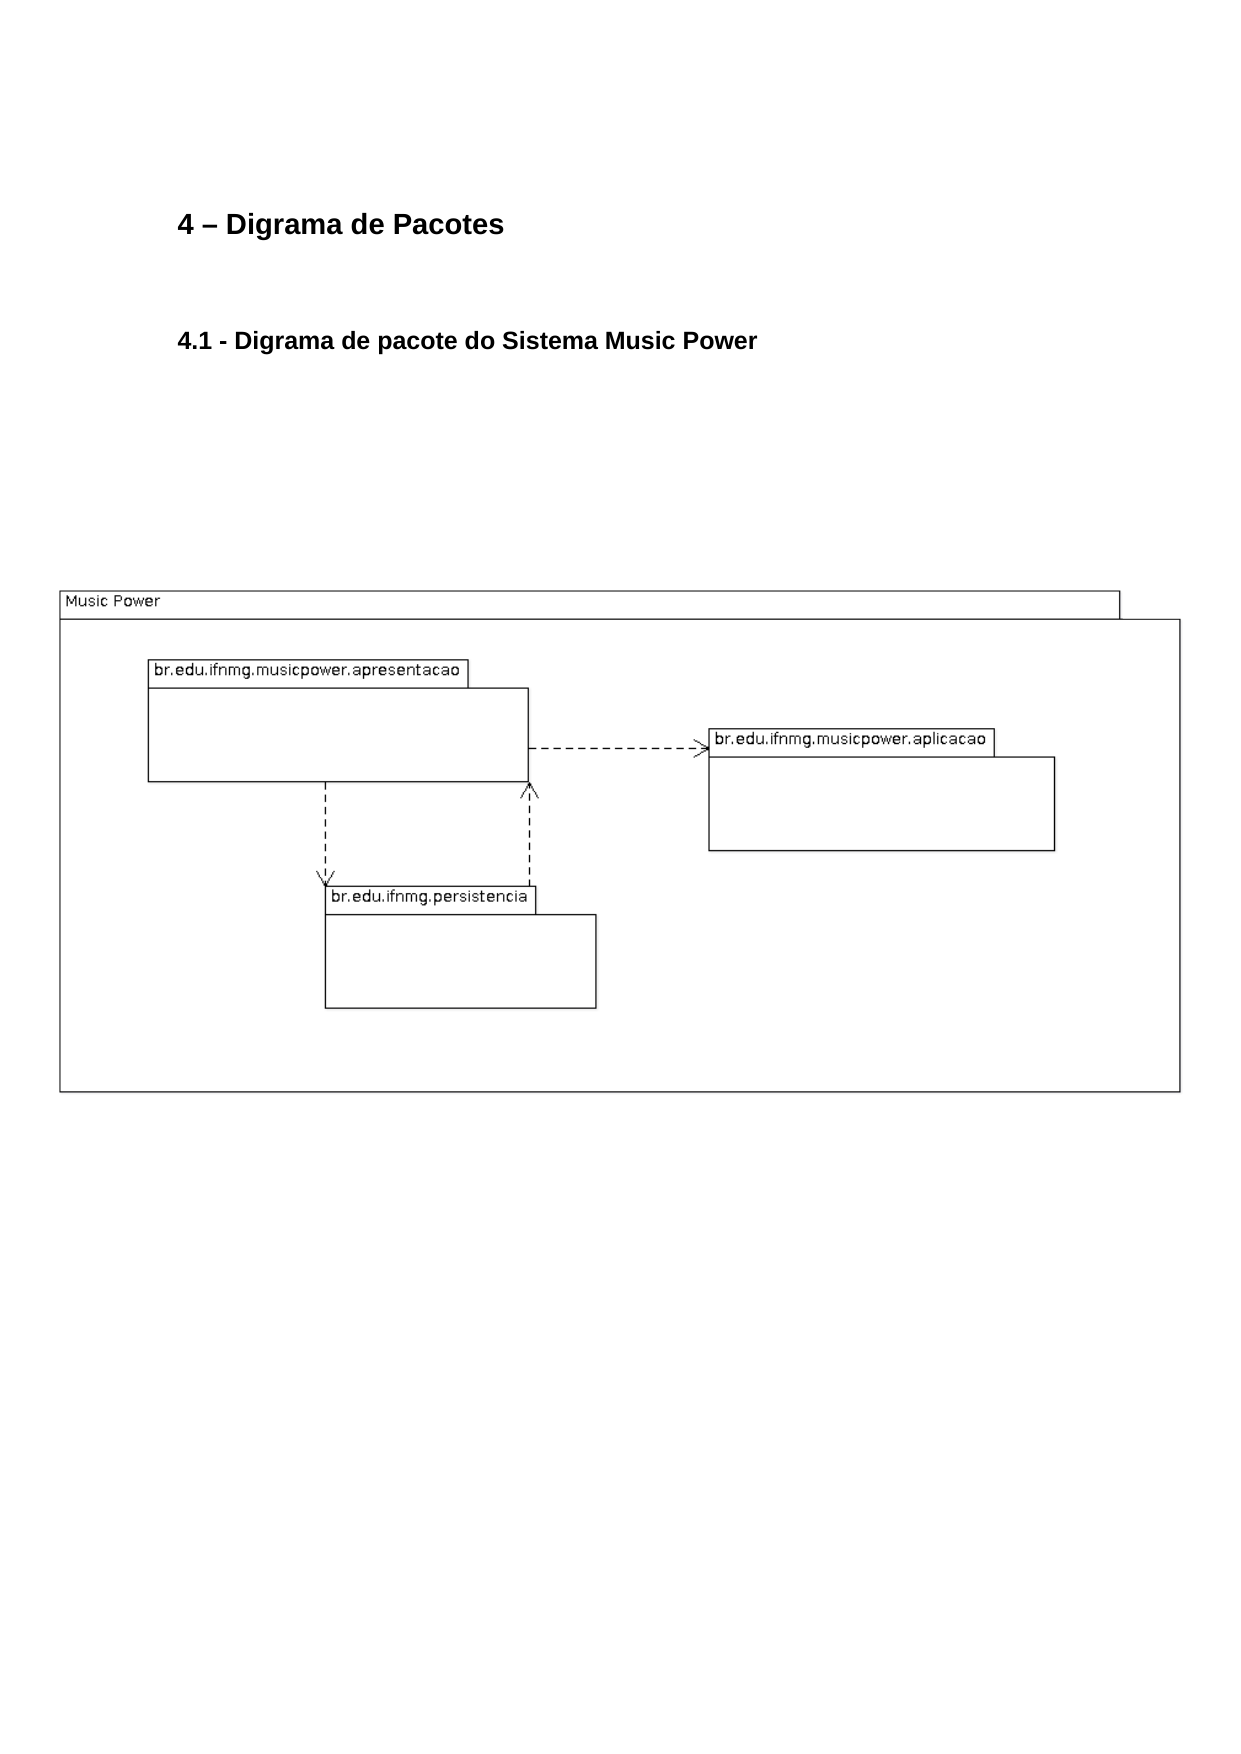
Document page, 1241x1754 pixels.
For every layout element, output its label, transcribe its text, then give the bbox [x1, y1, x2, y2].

text 4 – Digrama de Pacotes [177, 207, 1063, 241]
text 4.1 - Digrama de pacote do Sistema Music Power [177, 326, 1063, 354]
picture [20, 551, 1220, 1132]
